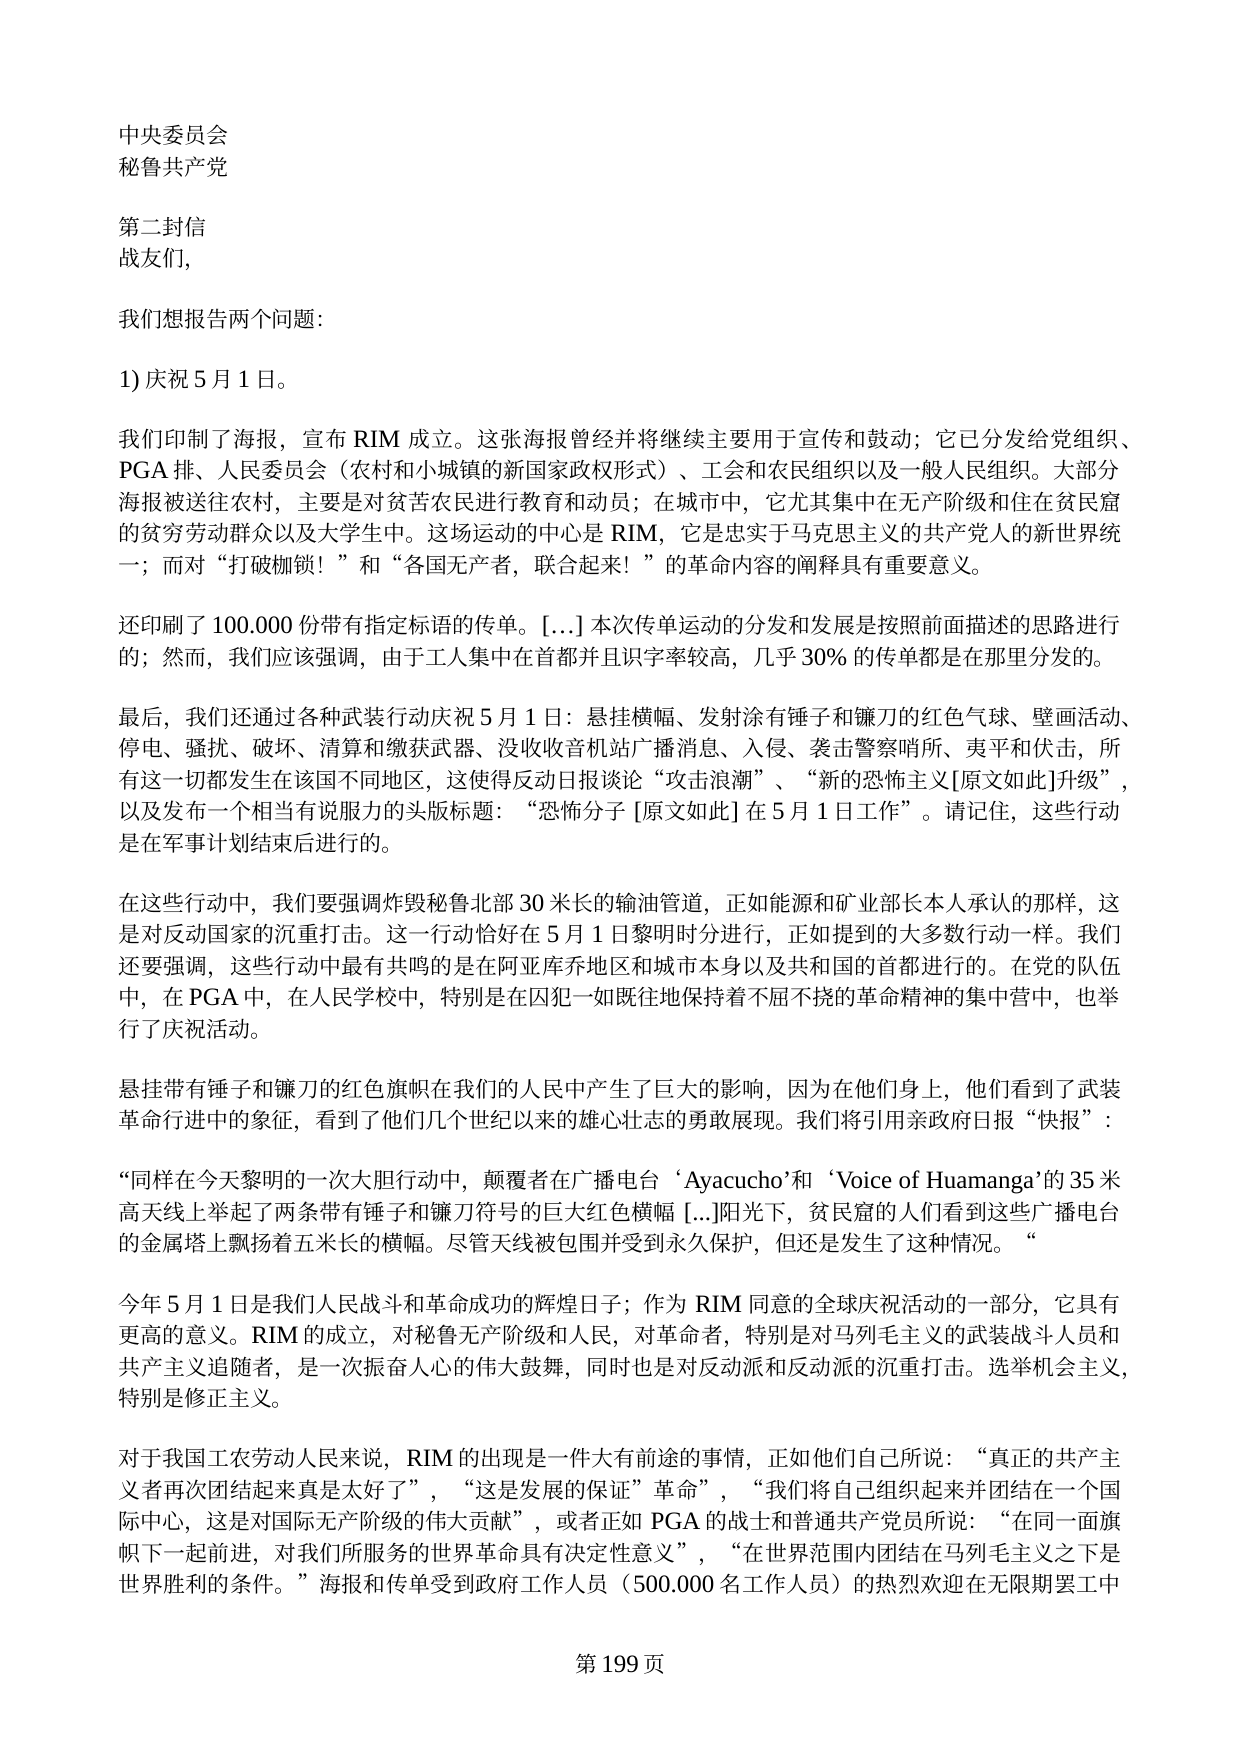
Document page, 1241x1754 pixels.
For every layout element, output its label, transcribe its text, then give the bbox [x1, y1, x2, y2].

text “同样在今天黎明的一次大胆行动中，颠覆者在广播电台‘Ayacucho’和‘Voice of Huamanga’的35米高天线上举起了两条带有锤子和镰刀符号的巨大红色横幅 [...]阳光下，贫民窟的人们看到这些广播电台的金属塔上飘扬着五米长的横幅。尽管天线被包围并受到永久保护，但还是发生了这种情况。“ [118, 1164, 1122, 1258]
text 最后，我们还通过各种武装行动庆祝5月1日：悬挂横幅、发射涂有锤子和镰刀的红色气球、壁画活动、停电、骚扰、破坏、清算和缴获武器、没收收音机站广播消息、入侵、袭击警察哨所、夷平和伏击，所有这一切都发生在该国不同地区，这使得反动日报谈论“攻击浪潮”、“新的恐怖主义[原文如此]升级”，以及发布一个相当有说服力的头版标题：“恐怖分子 [原文如此] 在5月1日工作”。请记住，这些行动是在军事计划结束后进行的。 [118, 700, 1122, 857]
text 悬挂带有锤子和镰刀的红色旗帜在我们的人民中产生了巨大的影响，因为在他们身上，他们看到了武装革命行进中的象征，看到了他们几个世纪以来的雄心壮志的勇敢展现。我们将引用亲政府日报“快报”： [118, 1072, 1122, 1135]
text 中央委员会 [118, 118, 1122, 150]
text 还印刷了100.000份带有指定标语的传单。[…] 本次传单运动的分发和发展是按照前面描述的思路进行的；然而，我们应该强调，由于工人集中在首都并且识字率较高，几乎30% 的传单都是在那里分发的。 [118, 608, 1122, 671]
text 今年5月1日是我们人民战斗和革命成功的辉煌日子；作为 RIM 同意的全球庆祝活动的一部分，它具有更高的意义。RIM的成立，对秘鲁无产阶级和人民，对革命者，特别是对马列毛主义的武装战斗人员和共产主义追随者，是一次振奋人心的伟大鼓舞，同时也是对反动派和反动派的沉重打击。选举机会主义，特别是修正主义。 [118, 1287, 1122, 1413]
text 1) 庆祝5月1日。 [118, 362, 1122, 393]
text 我们印制了海报，宣布RIM 成立。这张海报曾经并将继续主要用于宣传和鼓动；它已分发给党组织、PGA 排、人民委员会（农村和小城镇的新国家政权形式）、工会和农民组织以及一般人民组织。大部分海报被送往农村，主要是对贫苦农民进行教育和动员；在城市中，它尤其集中在无产阶级和住在贫民窟的贫穷劳动群众以及大学生中。这场运动的中心是 RIM，它是忠实于马克思主义的共产党人的新世界统一；而对“打破枷锁！”和“各国无产者，联合起来！”的革命内容的阐释具有重要意义。 [118, 422, 1122, 579]
text 战友们， [118, 242, 1122, 273]
text 秘鲁共产党 [118, 150, 1122, 181]
text 第二封信 [118, 210, 1122, 242]
text 在这些行动中，我们要强调炸毁秘鲁北部30米长的输油管道，正如能源和矿业部长本人承认的那样，这是对反动国家的沉重打击。这一行动恰好在5月1日黎明时分进行，正如提到的大多数行动一样。我们还要强调，这些行动中最有共鸣的是在阿亚库乔地区和城市本身以及共和国的首都进行的。在党的队伍中，在PGA中，在人民学校中，特别是在囚犯一如既往地保持着不屈不挠的革命精神的集中营中，也举行了庆祝活动。 [118, 886, 1122, 1043]
text 对于我国工农劳动人民来说，RIM的出现是一件大有前途的事情，正如他们自己所说：“真正的共产主义者再次团结起来真是太好了”，“这是发展的保证”革命”，“我们将自己组织起来并团结在一个国际中心，这是对国际无产阶级的伟大贡献”，或者正如 PGA 的战士和普通共产党员所说：“在同一面旗帜下一起前进，对我们所服务的世界革命具有决定性意义”，“在世界范围内团结在马列毛主义之下是世界胜利的条件。”海报和传单受到政府工作人员（500.000名工作人员）的热烈欢迎在无限期罢工中 [118, 1441, 1122, 1599]
text 我们想报告两个问题： [118, 302, 1122, 333]
